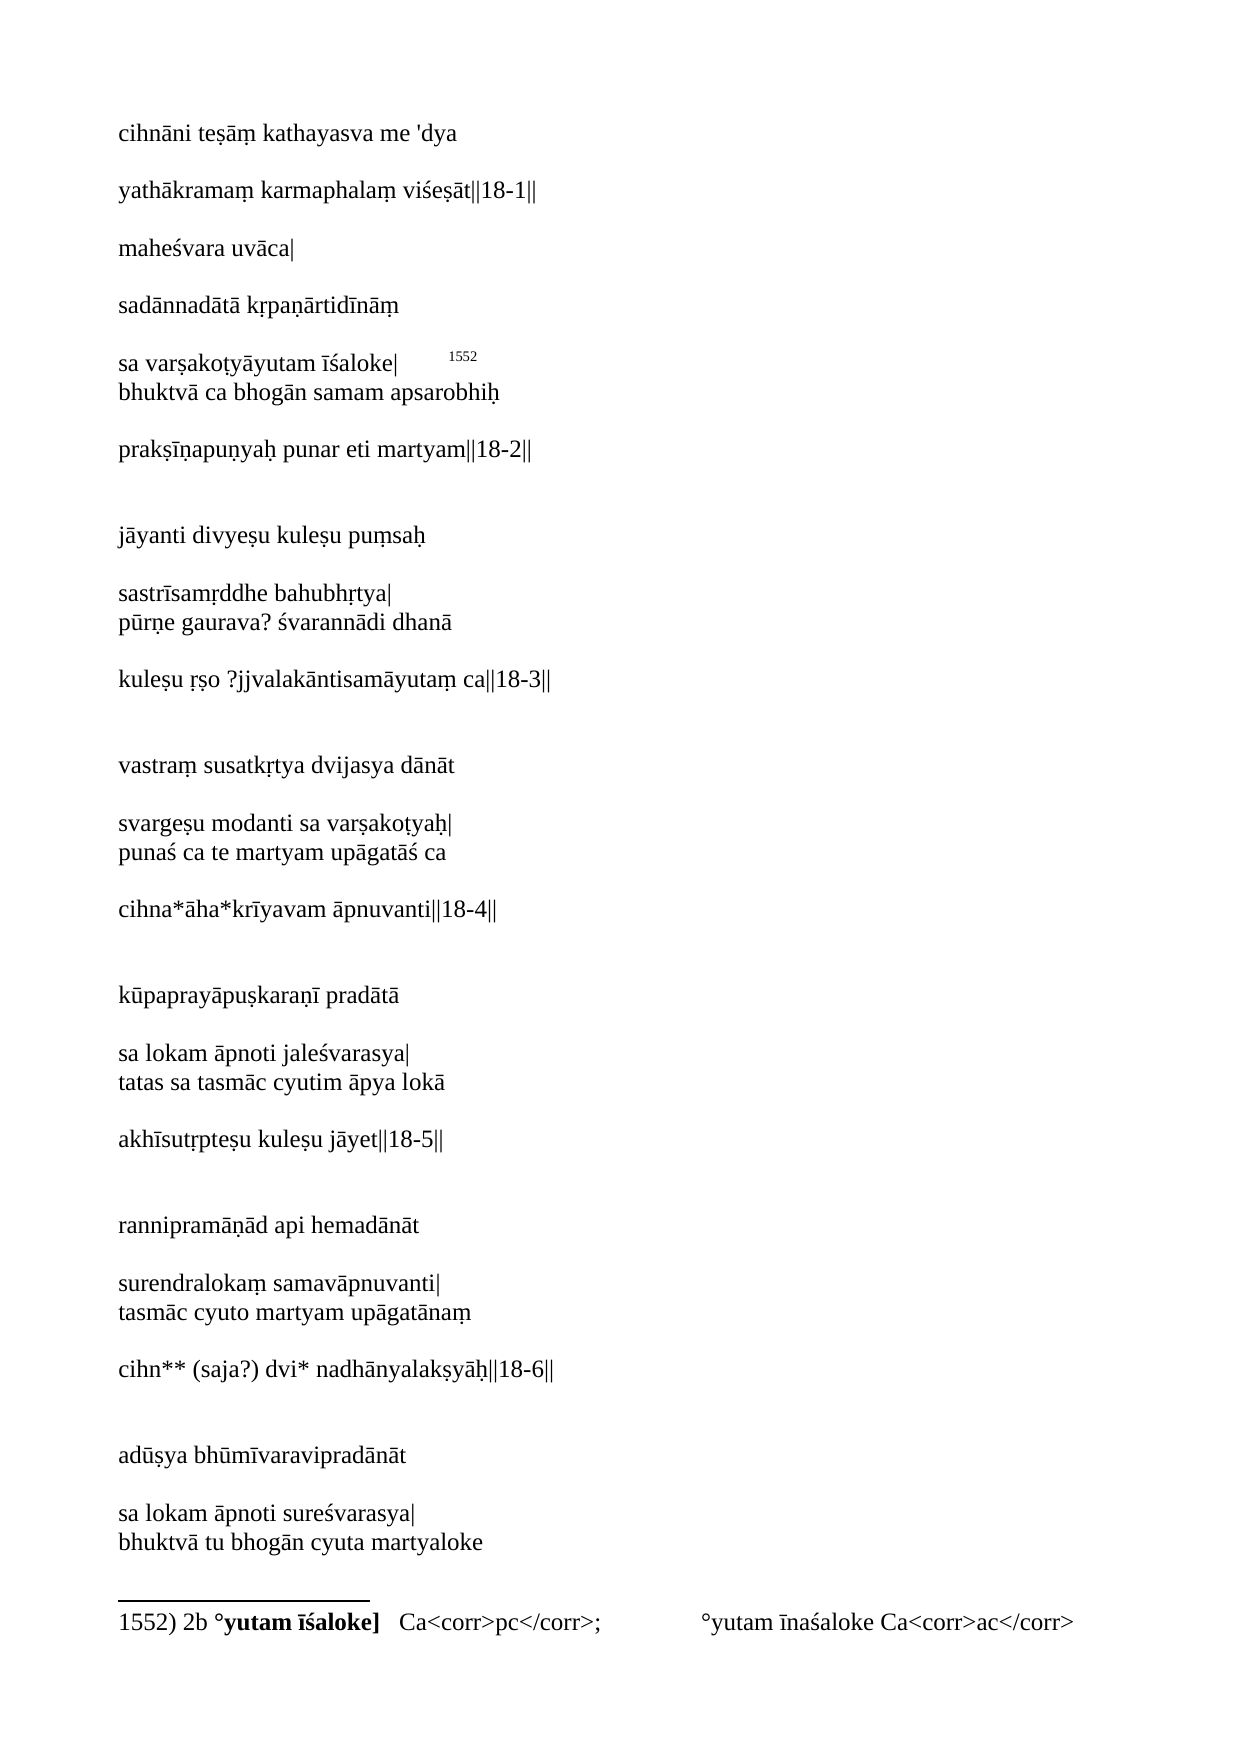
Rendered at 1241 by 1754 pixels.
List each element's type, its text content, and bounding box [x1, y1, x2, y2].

text sa varṣakoṭyāyutam īśaloke| [118, 348, 1122, 377]
text sadānnadātā kṛpaṇārtidīnāṃ [118, 291, 1122, 319]
text vastraṃ susatkṛtya dvijasya dānāt [118, 751, 1122, 779]
text surendralokaṃ samavāpnuvanti| [118, 1268, 1122, 1297]
text tatas sa tasmāc cyutim āpya lokā [118, 1067, 1122, 1096]
text prakṣīṇapuṇyaḥ punar eti martyam||18-2|| [118, 434, 1122, 463]
text ) 2b °yutam īśaloke] Ca<corr>pc</corr>; °yutam īnaśaloke Ca<corr>ac</corr> [118, 1607, 1122, 1636]
text kuleṣu ṛṣo ?jjvalakāntisamāyutaṃ ca||18-3|| [118, 664, 1122, 693]
text bhuktvā ca bhogān samam apsarobhiḥ [118, 377, 1122, 406]
text tasmāc cyuto martyam upāgatānaṃ [118, 1297, 1122, 1326]
text kūpaprayāpuṣkaraṇī pradātā [118, 981, 1122, 1009]
text rannipramāṇād api hemadānāt [118, 1211, 1122, 1239]
text maheśvara uvāca| [118, 233, 1122, 262]
text cihna*āha*krīyavam āpnuvanti||18-4|| [118, 894, 1122, 923]
text sa lokam āpnoti jaleśvarasya| [118, 1038, 1122, 1067]
text svargeṣu modanti sa varṣakoṭyaḥ| [118, 808, 1122, 837]
text punaś ca te martyam upāgatāś ca [118, 837, 1122, 866]
text cihn** (saja?) dvi* nadhānyalakṣyāḥ||18-6|| [118, 1354, 1122, 1383]
text pūrṇe gaurava? śvarannādi dhanā [118, 607, 1122, 636]
text cihnāni teṣāṃ kathayasva me 'dya [118, 118, 1122, 147]
text jāyanti divyeṣu kuleṣu puṃsaḥ [118, 521, 1122, 549]
text akhīsutṛpteṣu kuleṣu jāyet||18-5|| [118, 1124, 1122, 1153]
text sa lokam āpnoti sureśvarasya| [118, 1498, 1122, 1527]
text bhuktvā tu bhogān cyuta martyaloke [118, 1527, 1122, 1556]
text sastrīsamṛddhe bahubhṛtya| [118, 578, 1122, 607]
text adūṣya bhūmīvaravipradānāt [118, 1441, 1122, 1469]
text yathākramaṃ karmaphalaṃ viśeṣāt||18-1|| [118, 176, 1122, 204]
